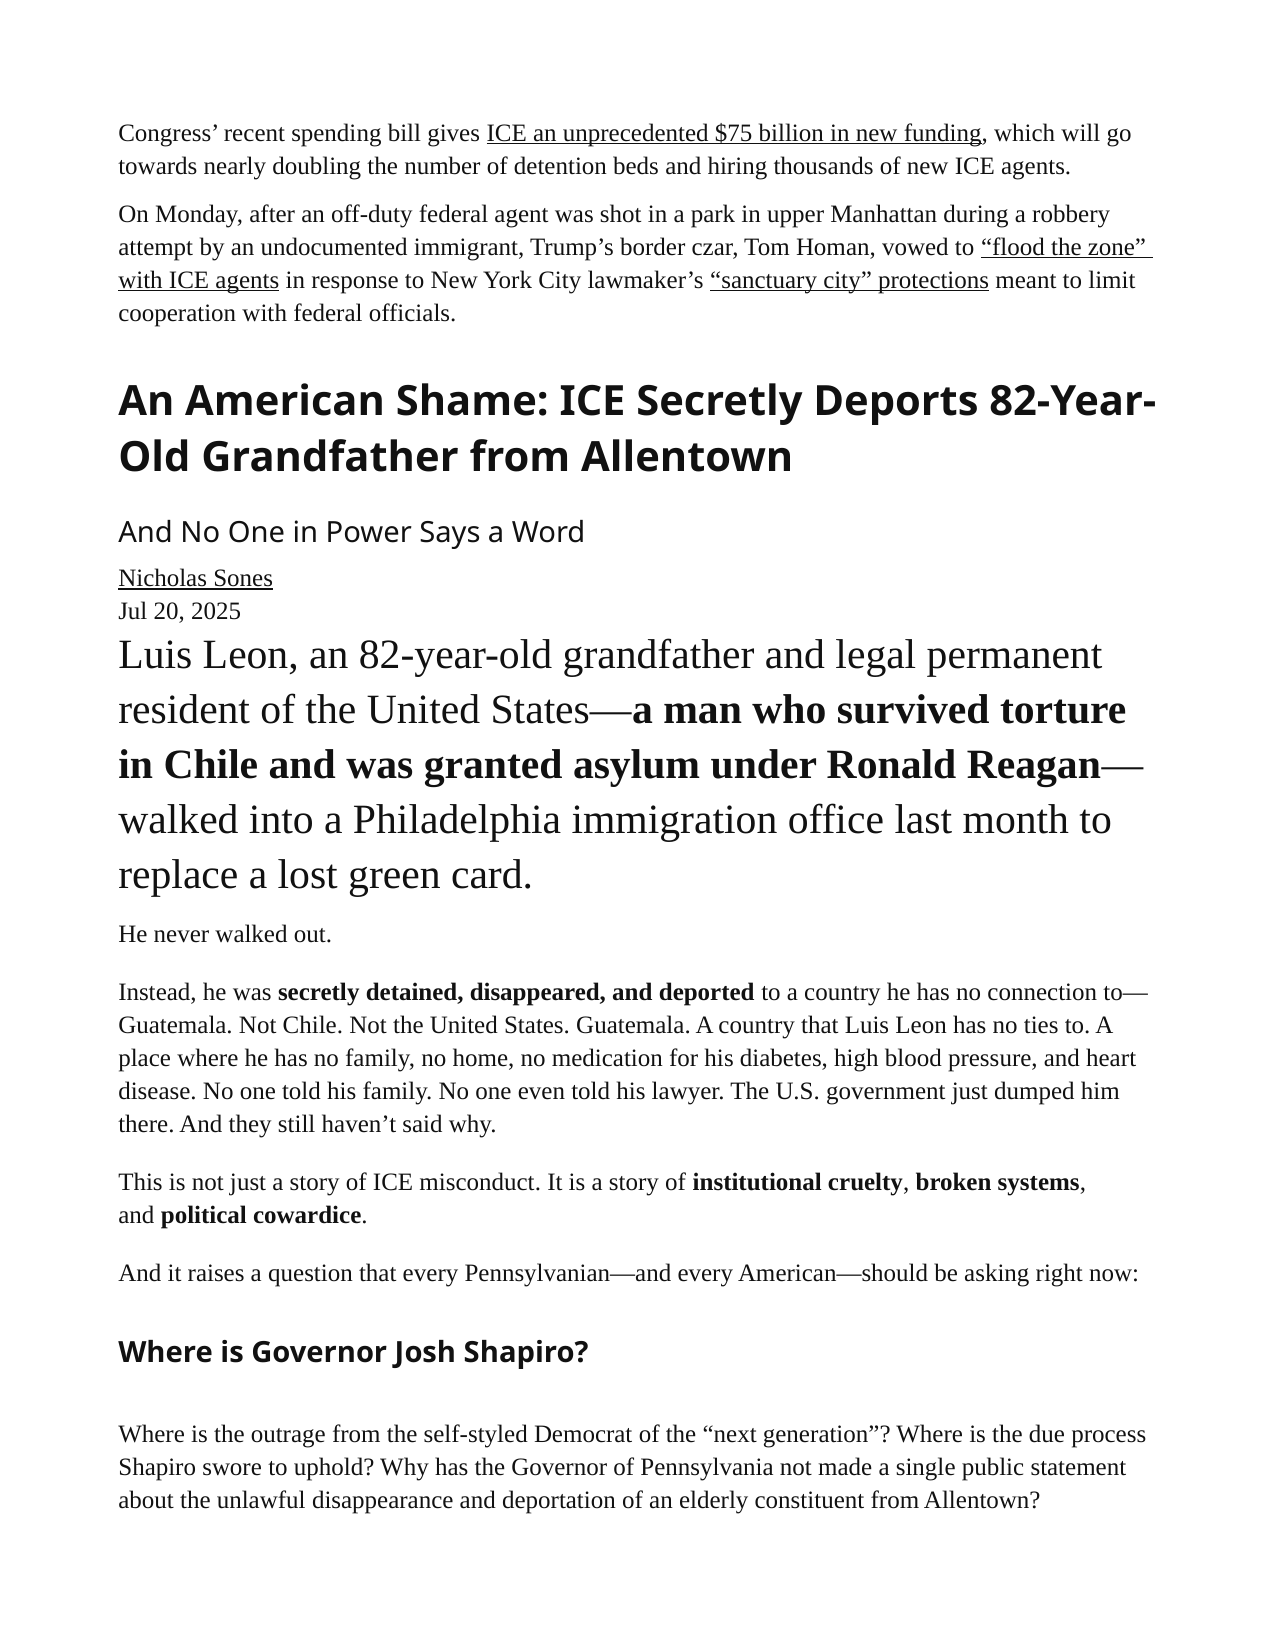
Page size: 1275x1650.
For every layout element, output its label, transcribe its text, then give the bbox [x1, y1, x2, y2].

subtitle And No One in Power Says a Word [118, 511, 1157, 551]
text Instead, he was secretly detained, disappeared, and deported to a country he has no connection to—Guatemala. Not Chile. Not the United States. Guatemala. A country that Luis Leon has no ties to. A place where he has no family, no home, no medication for his diabetes, high blood pressure, and heart disease. No one told his family. No one even told his lawyer. The U.S. government just dumped him there. And they still haven’t said why. [118, 977, 1157, 1138]
text Luis Leon, an 82-year-old grandfather and legal permanent resident of the United States—a man who survived torture in Chile and was granted asylum under Ronald Reagan—walked into a Philadelphia immigration office last month to replace a lost green card. [118, 629, 1157, 898]
text Jul 20, 2025 [118, 596, 1157, 625]
text He never walked out. [118, 919, 1157, 948]
subtitle Where is Governor Josh Shapiro? [118, 1331, 1157, 1371]
text This is not just a story of ICE misconduct. It is a story of institutional cruelty, broken systems, and political cowardice. [118, 1167, 1157, 1229]
text Congress’ recent spending bill gives ICE an unprecedented $75 billion in new funding, which will go towards nearly doubling the number of detention beds and hiring thousands of new ICE agents. [118, 118, 1157, 180]
text Where is the outrage from the self-styled Democrat of the “next generation”? Where is the due process Shapiro swore to uphold? Why has the Governor of Pennsylvania not made a single public statement about the unlawful disappearance and deportation of an elderly constituent from Allentown? [118, 1419, 1157, 1514]
text And it raises a question that every Pennsylvanian—and every American—should be asking right now: [118, 1258, 1157, 1287]
text On Monday, after an off-duty federal agent was shot in a park in upper Manhattan during a robbery attempt by an undocumented immigrant, Trump’s border czar, Tom Homan, vowed to “flood the zone” with ICE agents in response to New York City lawmaker’s “sanctuary city” protections meant to limit cooperation with federal officials. [118, 199, 1157, 327]
subtitle An American Shame: ICE Secretly Deports 82-Year-Old Grandfather from Allentown [118, 370, 1157, 484]
text Nicholas Sones [118, 563, 1157, 592]
